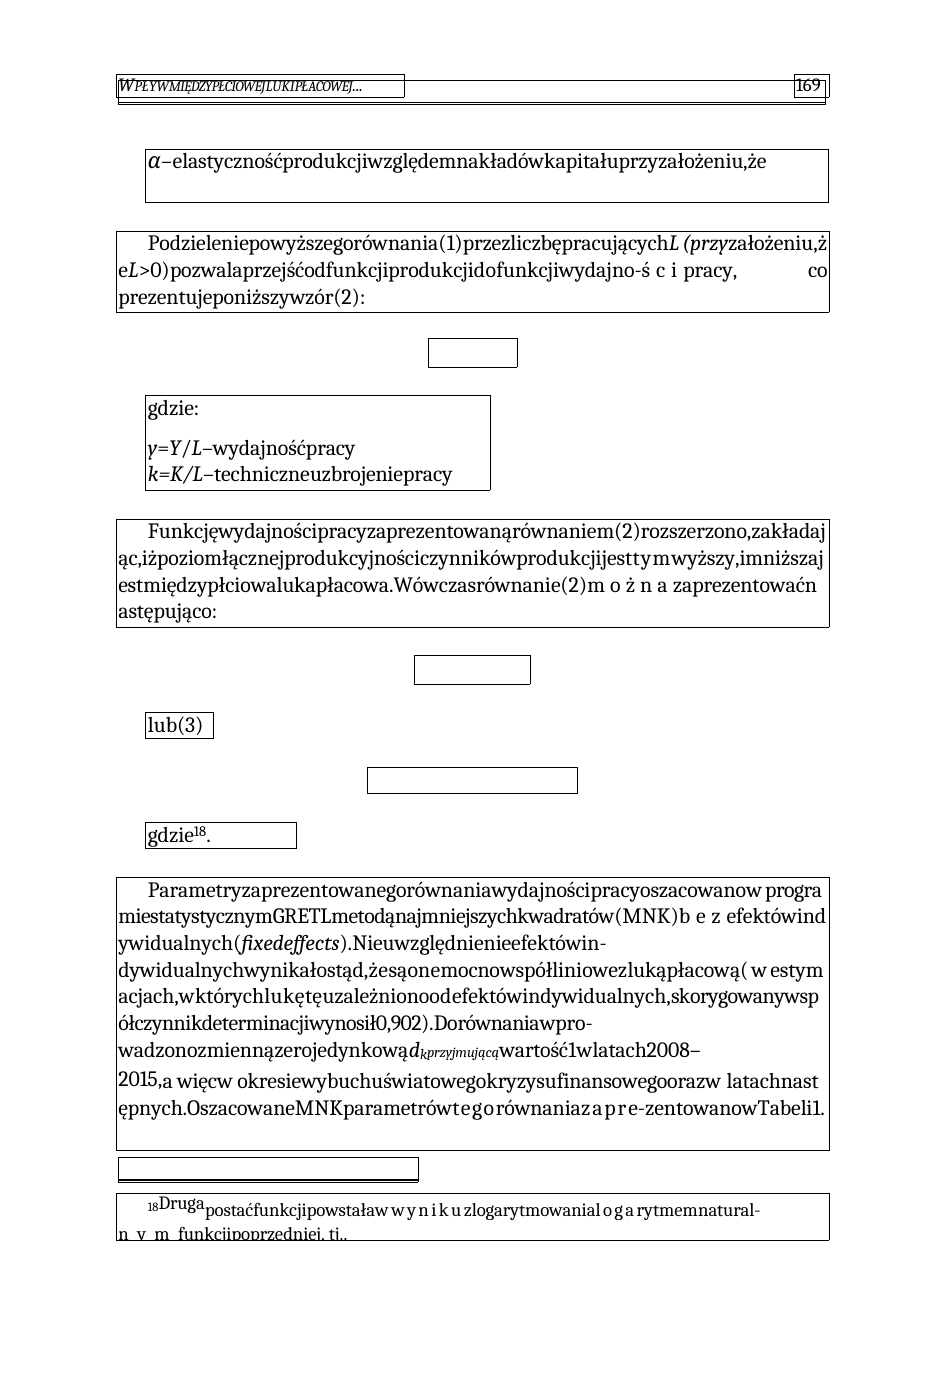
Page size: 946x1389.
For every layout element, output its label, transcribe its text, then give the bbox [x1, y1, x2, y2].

text k=K/L–techniczneuzbrojeniepracy [148, 462, 490, 487]
text gdzie: [148, 396, 490, 420]
text lub(3) [148, 713, 213, 737]
text gdzie18. [148, 823, 296, 847]
text 18Drugapostaćfunkcjipowstaławwynikuzlogarytmowanialogarytmemnatural-nymfunkcjipoprzedniej, tj.. [118, 1194, 827, 1240]
text ParametryzaprezentowanegorównaniawydajnościpracyoszacowanowprogramiestatystycznymGRETLmetodąnajmniejszychkwadratów(MNK)bezefektówindywidualnych(fixedeffects).Nieuwzględnienieefektówin-dywidualnychwynikałostąd,żesąonemocnowspółliniowezlukąpłacową(westymacjach,wktórychlukętęuzależnionoodefektówindywidualnych,skorygowanywspółczynnikdeterminacjiwynosił0,902).Dorównaniawpro-wadzonozmiennązerojedynkowądkprzyjmującąwartość1wlatach2008–2015,awięcwokresiewybuchuświatowegokryzysufinansowegoorazwlatachnastępnych.OszacowaneMNKparametrówtegorównaniazapre-zentowanowTabeli1. [118, 878, 828, 1120]
text α–elastycznośćprodukcjiwzględemnakładówkapitałuprzyzałożeniu,że [148, 150, 827, 174]
text y=Y/L–wydajnośćpracy [148, 435, 490, 461]
text Podzieleniepowyższegorównania(1)przezliczbępracującychL(przyzałożeniu,żeL>0)pozwalaprzejśćodfunkcjiprodukcjidofunkcjiwydajno-ścipracy, co prezentujeponiższywzór(2): [118, 232, 827, 310]
text 169 [796, 75, 829, 96]
text WPŁYWMIĘDZYPŁCIOWEJLUKIPŁACOWEJ... [119, 81, 404, 96]
text Funkcjęwydajnościpracyzaprezentowanąrównaniem(2)rozszerzono,zakładając,iżpoziomłącznejprodukcyjnościczynnikówprodukcjijesttymwyższy,imniższajestmiędzypłciowalukapłacowa.Wówczasrównanie(2)możnazaprezentowaćnastępująco: [118, 520, 827, 624]
text [118, 75, 404, 80]
